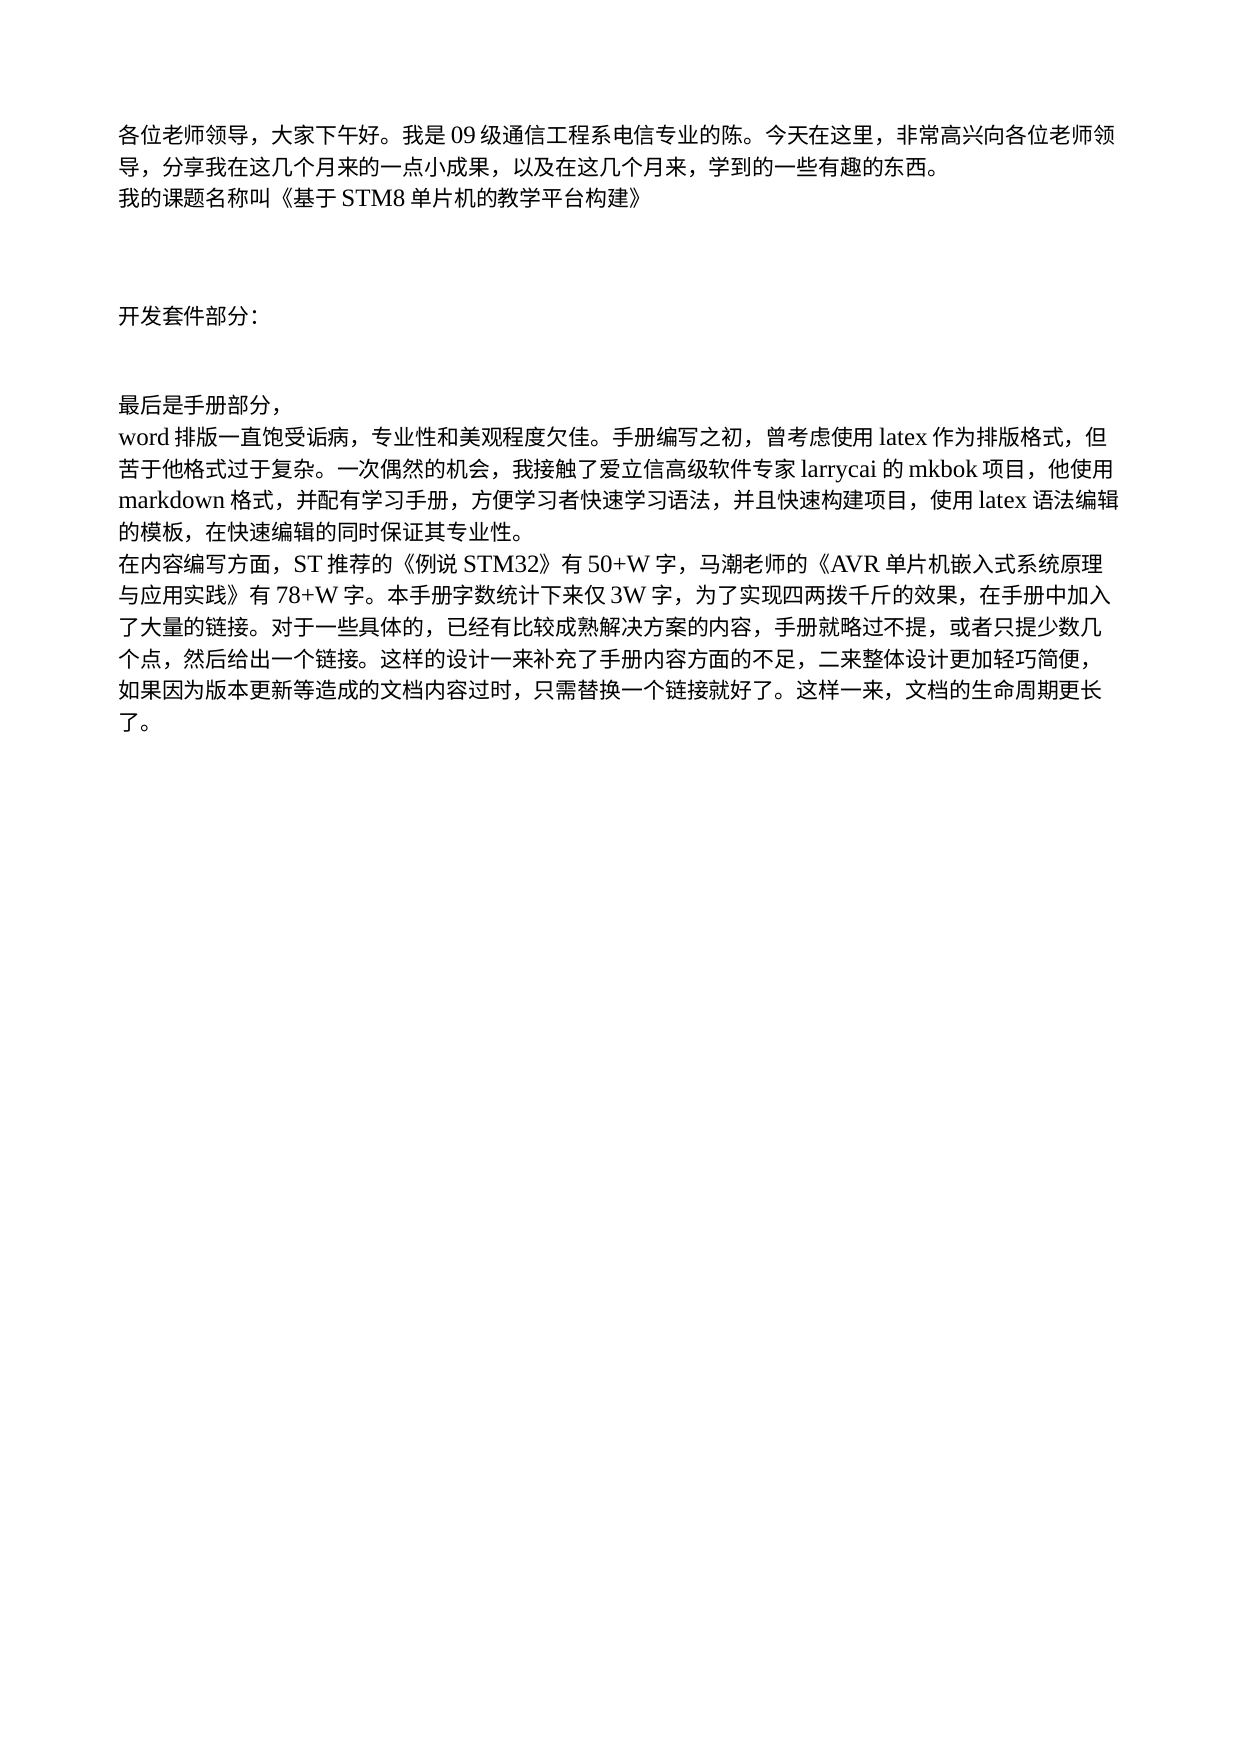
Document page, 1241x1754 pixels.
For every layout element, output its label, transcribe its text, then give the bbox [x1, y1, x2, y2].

text 各位老师领导，大家下午好。我是09级通信工程系电信专业的陈。今天在这里，非常高兴向各位老师领导，分享我在这几个月来的一点小成果，以及在这几个月来，学到的一些有趣的东西。 [118, 118, 1122, 181]
text word排版一直饱受诟病，专业性和美观程度欠佳。手册编写之初，曾考虑使用latex作为排版格式，但苦于他格式过于复杂。一次偶然的机会，我接触了爱立信高级软件专家larrycai的mkbok项目，他使用markdown格式，并配有学习手册，方便学习者快速学习语法，并且快速构建项目，使用latex语法编辑的模板，在快速编辑的同时保证其专业性。 [118, 420, 1122, 547]
text 我的课题名称叫《基于STM8单片机的教学平台构建》 [118, 181, 1122, 213]
text 在内容编写方面，ST推荐的《例说STM32》有50+W字，马潮老师的《AVR单片机嵌入式系统原理与应用实践》有78+W字。本手册字数统计下来仅3W字，为了实现四两拨千斤的效果，在手册中加入了大量的链接。对于一些具体的，已经有比较成熟解决方案的内容，手册就略过不提，或者只提少数几个点，然后给出一个链接。这样的设计一来补充了手册内容方面的不足，二来整体设计更加轻巧简便，如果因为版本更新等造成的文档内容过时，只需替换一个链接就好了。这样一来，文档的生命周期更长了。 [118, 547, 1122, 737]
text 开发套件部分： [118, 299, 1122, 331]
text 最后是手册部分， [118, 388, 1122, 420]
